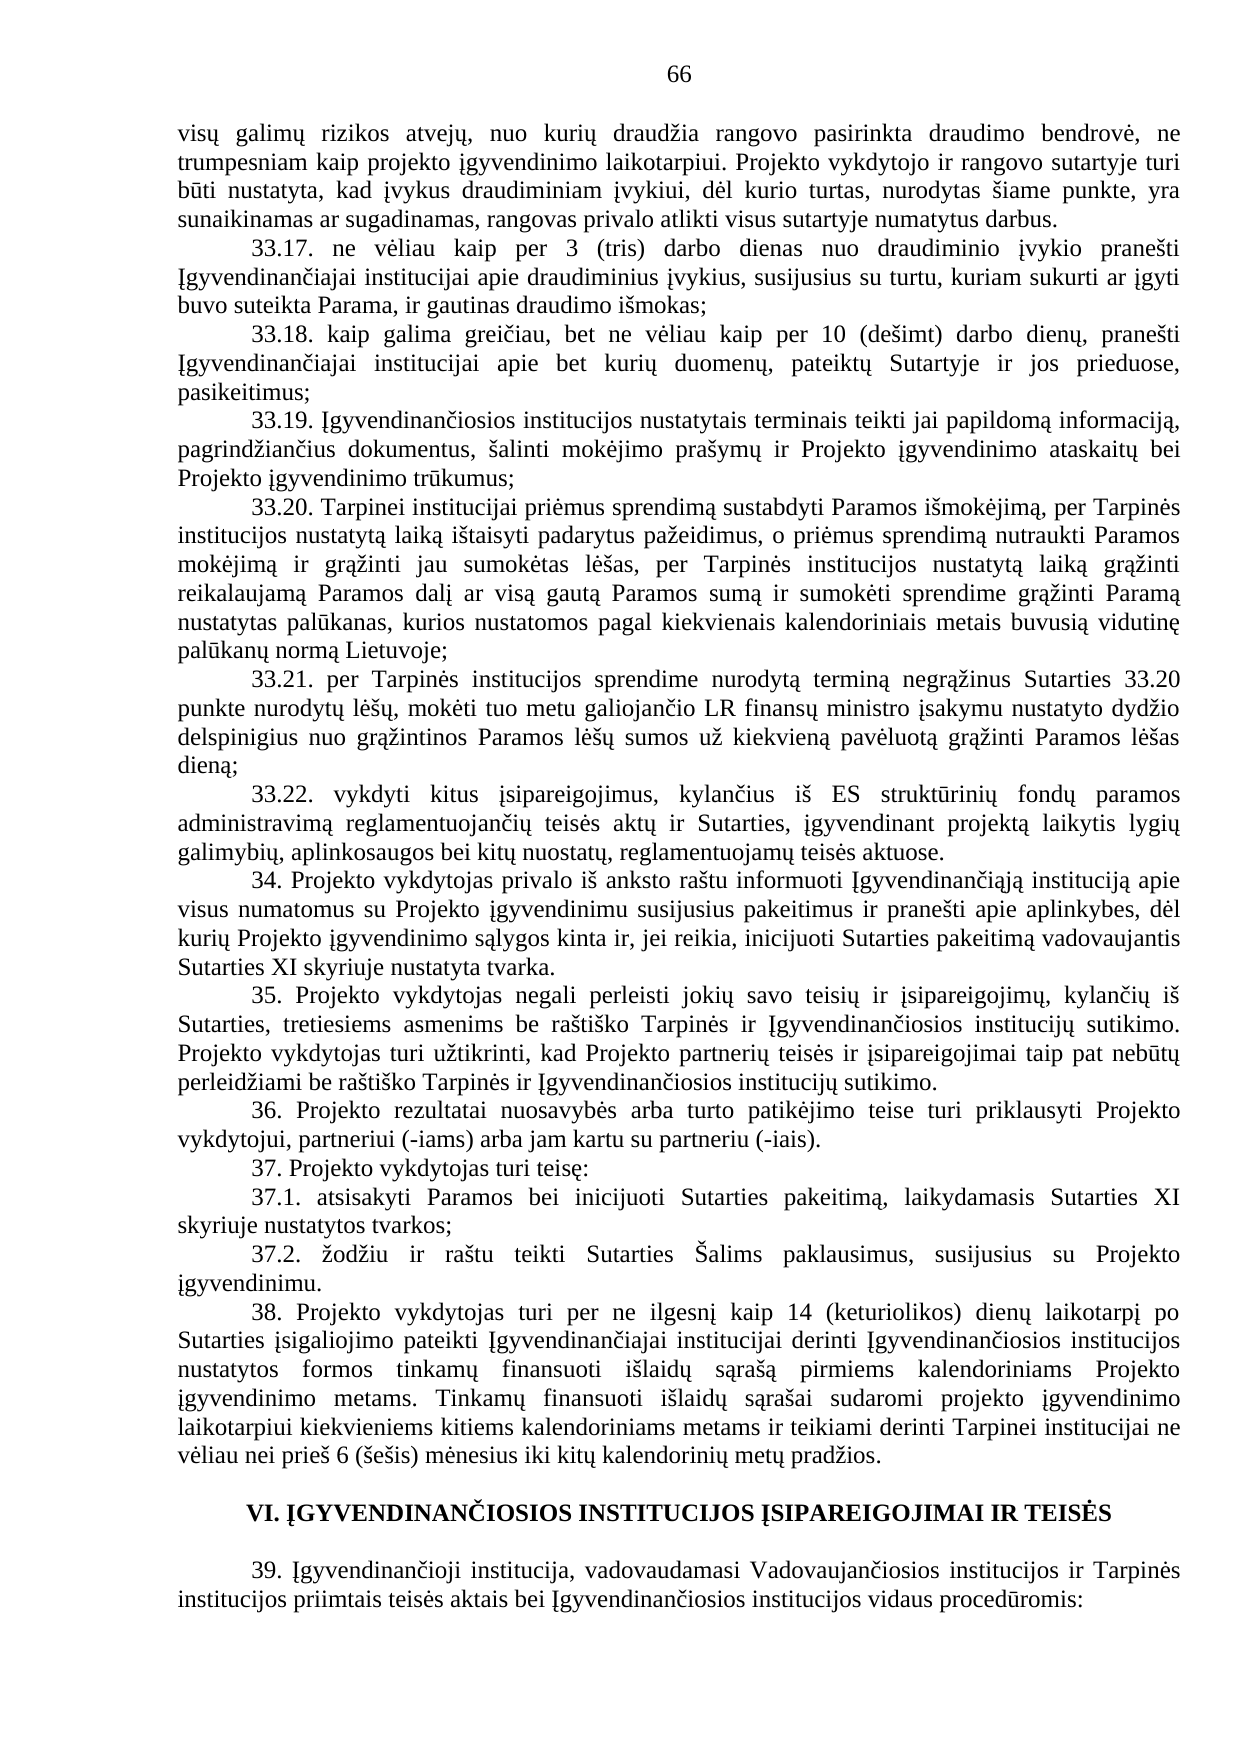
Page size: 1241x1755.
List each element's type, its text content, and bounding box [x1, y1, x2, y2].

text 34. Projekto vykdytojas privalo iš anksto raštu informuoti Įgyvendinančiąją instituciją apie visus numatomus su Projekto įgyvendinimu susijusius pakeitimus ir pranešti apie aplinkybes, dėl kurių Projekto įgyvendinimo sąlygos kinta ir, jei reikia, inicijuoti Sutarties pakeitimą vadovaujantis Sutarties XI skyriuje nustatyta tvarka. [177, 866, 1181, 981]
text 38. Projekto vykdytojas turi per ne ilgesnį kaip 14 (keturiolikos) dienų laikotarpį po Sutarties įsigaliojimo pateikti Įgyvendinančiajai institucijai derinti Įgyvendinančiosios institucijos nustatytos formos tinkamų finansuoti išlaidų sąrašą pirmiems kalendoriniams Projekto įgyvendinimo metams. Tinkamų finansuoti išlaidų sąrašai sudaromi projekto įgyvendinimo laikotarpiui kiekvieniems kitiems kalendoriniams metams ir teikiami derinti Tarpinei institucijai ne vėliau nei prieš 6 (šešis) mėnesius iki kitų kalendorinių metų pradžios. [177, 1297, 1181, 1469]
text 33.20. Tarpinei institucijai priėmus sprendimą sustabdyti Paramos išmokėjimą, per Tarpinės institucijos nustatytą laiką ištaisyti padarytus pažeidimus, o priėmus sprendimą nutraukti Paramos mokėjimą ir grąžinti jau sumokėtas lėšas, per Tarpinės institucijos nustatytą laiką grąžinti reikalaujamą Paramos dalį ar visą gautą Paramos sumą ir sumokėti sprendime grąžinti Paramą nustatytas palūkanas, kurios nustatomos pagal kiekvienais kalendoriniais metais buvusią vidutinę palūkanų normą Lietuvoje; [177, 492, 1181, 664]
text 37.2. žodžiu ir raštu teikti Sutarties Šalims paklausimus, susijusius su Projekto įgyvendinimu. [177, 1239, 1181, 1297]
text 39. Įgyvendinančioji institucija, vadovaudamasi Vadovaujančiosios institucijos ir Tarpinės institucijos priimtais teisės aktais bei Įgyvendinančiosios institucijos vidaus procedūromis: [177, 1556, 1181, 1613]
text 33.19. Įgyvendinančiosios institucijos nustatytais terminais teikti jai papildomą informaciją, pagrindžiančius dokumentus, šalinti mokėjimo prašymų ir Projekto įgyvendinimo ataskaitų bei Projekto įgyvendinimo trūkumus; [177, 406, 1181, 492]
text 33.22. vykdyti kitus įsipareigojimus, kylančius iš ES struktūrinių fondų paramos administravimą reglamentuojančių teisės aktų ir Sutarties, įgyvendinant projektą laikytis lygių galimybių, aplinkosaugos bei kitų nuostatų, reglamentuojamų teisės aktuose. [177, 779, 1181, 866]
text visų galimų rizikos atvejų, nuo kurių draudžia rangovo pasirinkta draudimo bendrovė, ne trumpesniam kaip projekto įgyvendinimo laikotarpiui. Projekto vykdytojo ir rangovo sutartyje turi būti nustatyta, kad įvykus draudiminiam įvykiui, dėl kurio turtas, nurodytas šiame punkte, yra sunaikinamas ar sugadinamas, rangovas privalo atlikti visus sutartyje numatytus darbus. [177, 118, 1181, 233]
text 37. Projekto vykdytojas turi teisę: [177, 1153, 1181, 1182]
text 37.1. atsisakyti Paramos bei inicijuoti Sutarties pakeitimą, laikydamasis Sutarties XI skyriuje nustatytos tvarkos; [177, 1182, 1181, 1239]
text 33.18. kaip galima greičiau, bet ne vėliau kaip per 10 (dešimt) darbo dienų, pranešti Įgyvendinančiajai institucijai apie bet kurių duomenų, pateiktų Sutartyje ir jos prieduose, pasikeitimus; [177, 319, 1181, 406]
text 33.17. ne vėliau kaip per 3 (tris) darbo dienas nuo draudiminio įvykio pranešti Įgyvendinančiajai institucijai apie draudiminius įvykius, susijusius su turtu, kuriam sukurti ar įgyti buvo suteikta Parama, ir gautinas draudimo išmokas; [177, 233, 1181, 319]
text VI. ĮGYVENDINANČIOSIOS INSTITUCIJOS ĮSIPAREIGOJIMAI IR TEISĖS [177, 1498, 1181, 1527]
text 35. Projekto vykdytojas negali perleisti jokių savo teisių ir įsipareigojimų, kylančių iš Sutarties, tretiesiems asmenims be raštiško Tarpinės ir Įgyvendinančiosios institucijų sutikimo. Projekto vykdytojas turi užtikrinti, kad Projekto partnerių teisės ir įsipareigojimai taip pat nebūtų perleidžiami be raštiško Tarpinės ir Įgyvendinančiosios institucijų sutikimo. [177, 981, 1181, 1096]
text 33.21. per Tarpinės institucijos sprendime nurodytą terminą negrąžinus Sutarties 33.20 punkte nurodytų lėšų, mokėti tuo metu galiojančio LR finansų ministro įsakymu nustatyto dydžio delspinigius nuo grąžintinos Paramos lėšų sumos už kiekvieną pavėluotą grąžinti Paramos lėšas dieną; [177, 664, 1181, 779]
text 36. Projekto rezultatai nuosavybės arba turto patikėjimo teise turi priklausyti Projekto vykdytojui, partneriui (-iams) arba jam kartu su partneriu (-iais). [177, 1096, 1181, 1153]
